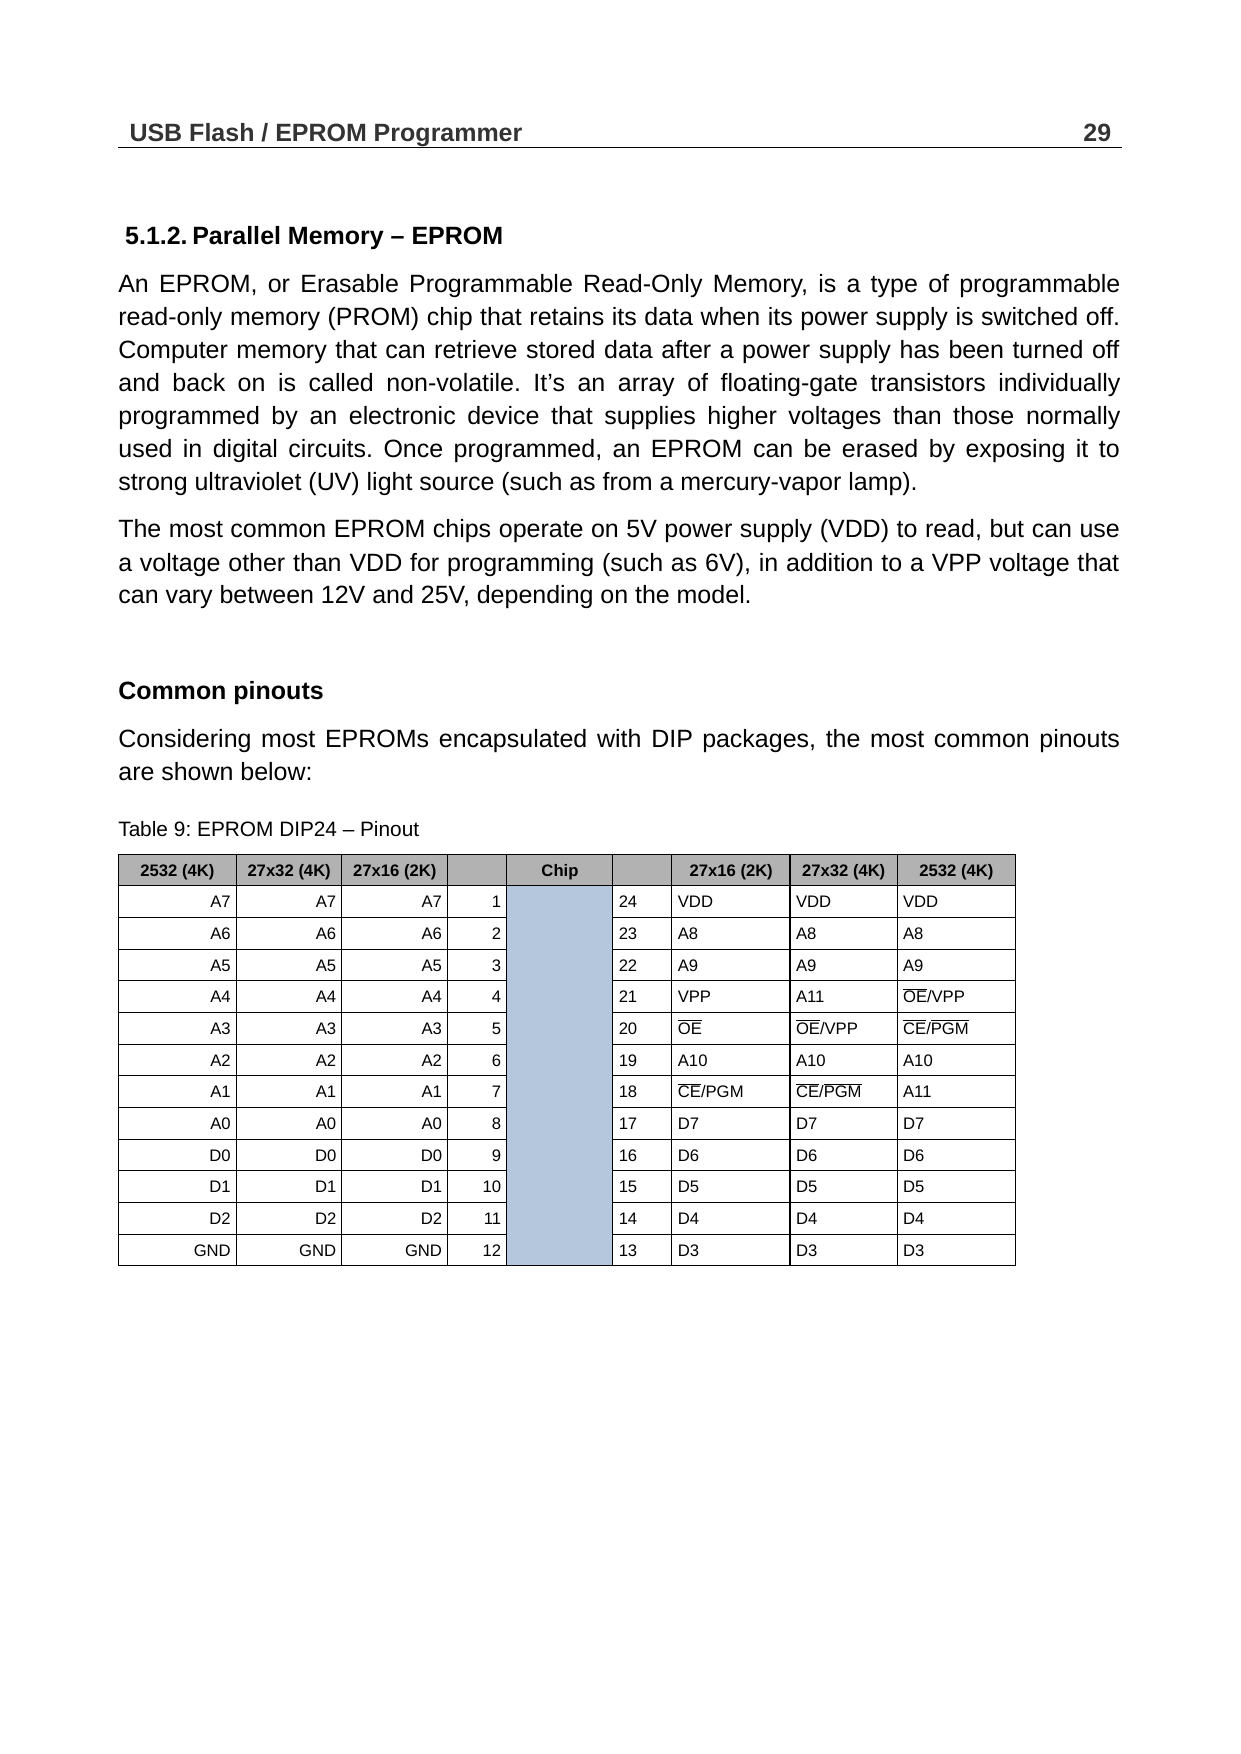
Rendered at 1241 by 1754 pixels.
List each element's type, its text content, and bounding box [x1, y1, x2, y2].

table_header 2532 (4K) [898, 855, 1015, 885]
table_cell D1 [237, 1171, 341, 1202]
table_cell VDD [898, 886, 1015, 917]
table_cell D6 [791, 1140, 897, 1170]
table_cell 2 [448, 918, 506, 949]
table_cell A5 [119, 950, 236, 980]
text Table 9: EPROM DIP24 – Pinout [118, 817, 1122, 841]
table_cell D5 [791, 1171, 897, 1202]
table_cell 18 [613, 1076, 671, 1107]
table_cell A2 [237, 1045, 341, 1075]
table_cell OE/VPP [898, 981, 1015, 1012]
table_cell VDD [791, 886, 897, 917]
table_cell A8 [791, 918, 897, 949]
table_cell A8 [898, 918, 1015, 949]
table_cell D3 [898, 1235, 1015, 1265]
table_cell 11 [448, 1203, 506, 1234]
table_cell 21 [613, 981, 671, 1012]
table_cell A3 [237, 1013, 341, 1044]
table_cell A3 [342, 1013, 447, 1044]
table_cell D3 [672, 1235, 789, 1265]
table_cell 19 [613, 1045, 671, 1075]
table_cell 4 [448, 981, 506, 1012]
table_cell 12 [448, 1235, 506, 1265]
table_cell 15 [613, 1171, 671, 1202]
table_cell D1 [119, 1171, 236, 1202]
table_cell D0 [119, 1140, 236, 1170]
table_header 2532 (4K) [119, 855, 236, 885]
table_cell A8 [672, 918, 789, 949]
table_cell A1 [237, 1076, 341, 1107]
table_cell D3 [791, 1235, 897, 1265]
table_cell D7 [898, 1108, 1015, 1139]
table_cell A9 [898, 950, 1015, 980]
table_cell D2 [342, 1203, 447, 1234]
table_cell A4 [119, 981, 236, 1012]
table_header [613, 855, 671, 885]
table_cell D4 [672, 1203, 789, 1234]
table_cell 8 [448, 1108, 506, 1139]
table_cell A10 [898, 1045, 1015, 1075]
table_cell D2 [119, 1203, 236, 1234]
table_cell 1 [448, 886, 506, 917]
table_cell A7 [237, 886, 341, 917]
text The most common EPROM chips operate on 5V power supply (VDD) to read, but can use a voltage other than VDD for programming (such as 6V), in addition to a VPP voltage that can vary between 12V and 25V, depending on the model. [118, 514, 1122, 609]
table_cell D5 [898, 1171, 1015, 1202]
table_cell A4 [237, 981, 341, 1012]
table_header 27x32 (4K) [791, 855, 897, 885]
table_cell 14 [613, 1203, 671, 1234]
table_cell D6 [672, 1140, 789, 1170]
table_cell A4 [342, 981, 447, 1012]
table_cell A5 [237, 950, 341, 980]
table_header [448, 855, 506, 885]
table_cell 13 [613, 1235, 671, 1265]
table_cell A5 [342, 950, 447, 980]
table_cell D0 [237, 1140, 341, 1170]
table_cell A11 [791, 981, 897, 1012]
table_cell [507, 886, 612, 1265]
table_cell GND [119, 1235, 236, 1265]
table_cell A6 [237, 918, 341, 949]
table_cell 24 [613, 886, 671, 917]
table_cell 5 [448, 1013, 506, 1044]
table_header 27x32 (4K) [237, 855, 341, 885]
table_cell A10 [791, 1045, 897, 1075]
table_cell 22 [613, 950, 671, 980]
table_cell A0 [237, 1108, 341, 1139]
table_cell A10 [672, 1045, 789, 1075]
table_header Chip [507, 855, 612, 885]
table_cell A0 [119, 1108, 236, 1139]
text An EPROM, or Erasable Programmable Read-Only Memory, is a type of programmable read-only memory (PROM) chip that retains its data when its power supply is switched off. Computer memory that can retrieve stored data after a power supply has been turned off and back on is called non-volatile. It’s an array of floating-gate transistors individually programmed by an electronic device that supplies higher voltages than those normally used in digital circuits. Once programmed, an EPROM can be erased by exposing it to strong ultraviolet (UV) light source (such as from a mercury-vapor lamp). [118, 269, 1122, 496]
table_cell OE [672, 1013, 789, 1044]
table_cell VDD [672, 886, 789, 917]
table_cell A2 [342, 1045, 447, 1075]
table_cell 23 [613, 918, 671, 949]
table_cell A9 [672, 950, 789, 980]
text Considering most EPROMs encapsulated with DIP packages, the most common pinouts are shown below: [118, 724, 1122, 786]
table_cell GND [237, 1235, 341, 1265]
table_cell 10 [448, 1171, 506, 1202]
table_cell A2 [119, 1045, 236, 1075]
table_cell A6 [119, 918, 236, 949]
table_cell CE/PGM [672, 1076, 789, 1107]
table_cell 3 [448, 950, 506, 980]
table_cell A6 [342, 918, 447, 949]
table_cell VPP [672, 981, 789, 1012]
table_cell CE/PGM [898, 1013, 1015, 1044]
table_cell 7 [448, 1076, 506, 1107]
table_cell D6 [898, 1140, 1015, 1170]
table_cell D7 [672, 1108, 789, 1139]
table_cell 6 [448, 1045, 506, 1075]
subtitle Parallel Memory – EPROM [118, 221, 1122, 250]
table_cell A3 [119, 1013, 236, 1044]
table_cell CE/PGM [791, 1076, 897, 1107]
table_cell A7 [119, 886, 236, 917]
table_header 27x16 (2K) [342, 855, 447, 885]
table_cell 9 [448, 1140, 506, 1170]
table_cell 16 [613, 1140, 671, 1170]
table_cell A7 [342, 886, 447, 917]
table_cell OE/VPP [791, 1013, 897, 1044]
table_cell D2 [237, 1203, 341, 1234]
table_cell A0 [342, 1108, 447, 1139]
table_cell D7 [791, 1108, 897, 1139]
table_cell A1 [342, 1076, 447, 1107]
table_cell D1 [342, 1171, 447, 1202]
table_cell D4 [898, 1203, 1015, 1234]
text Common pinouts [118, 676, 1122, 705]
table_cell 17 [613, 1108, 671, 1139]
table_cell 20 [613, 1013, 671, 1044]
table_header 27x16 (2K) [672, 855, 789, 885]
table_cell GND [342, 1235, 447, 1265]
table_cell A11 [898, 1076, 1015, 1107]
table_cell D0 [342, 1140, 447, 1170]
table_cell A1 [119, 1076, 236, 1107]
table_cell A9 [791, 950, 897, 980]
table_cell D5 [672, 1171, 789, 1202]
table_cell D4 [791, 1203, 897, 1234]
